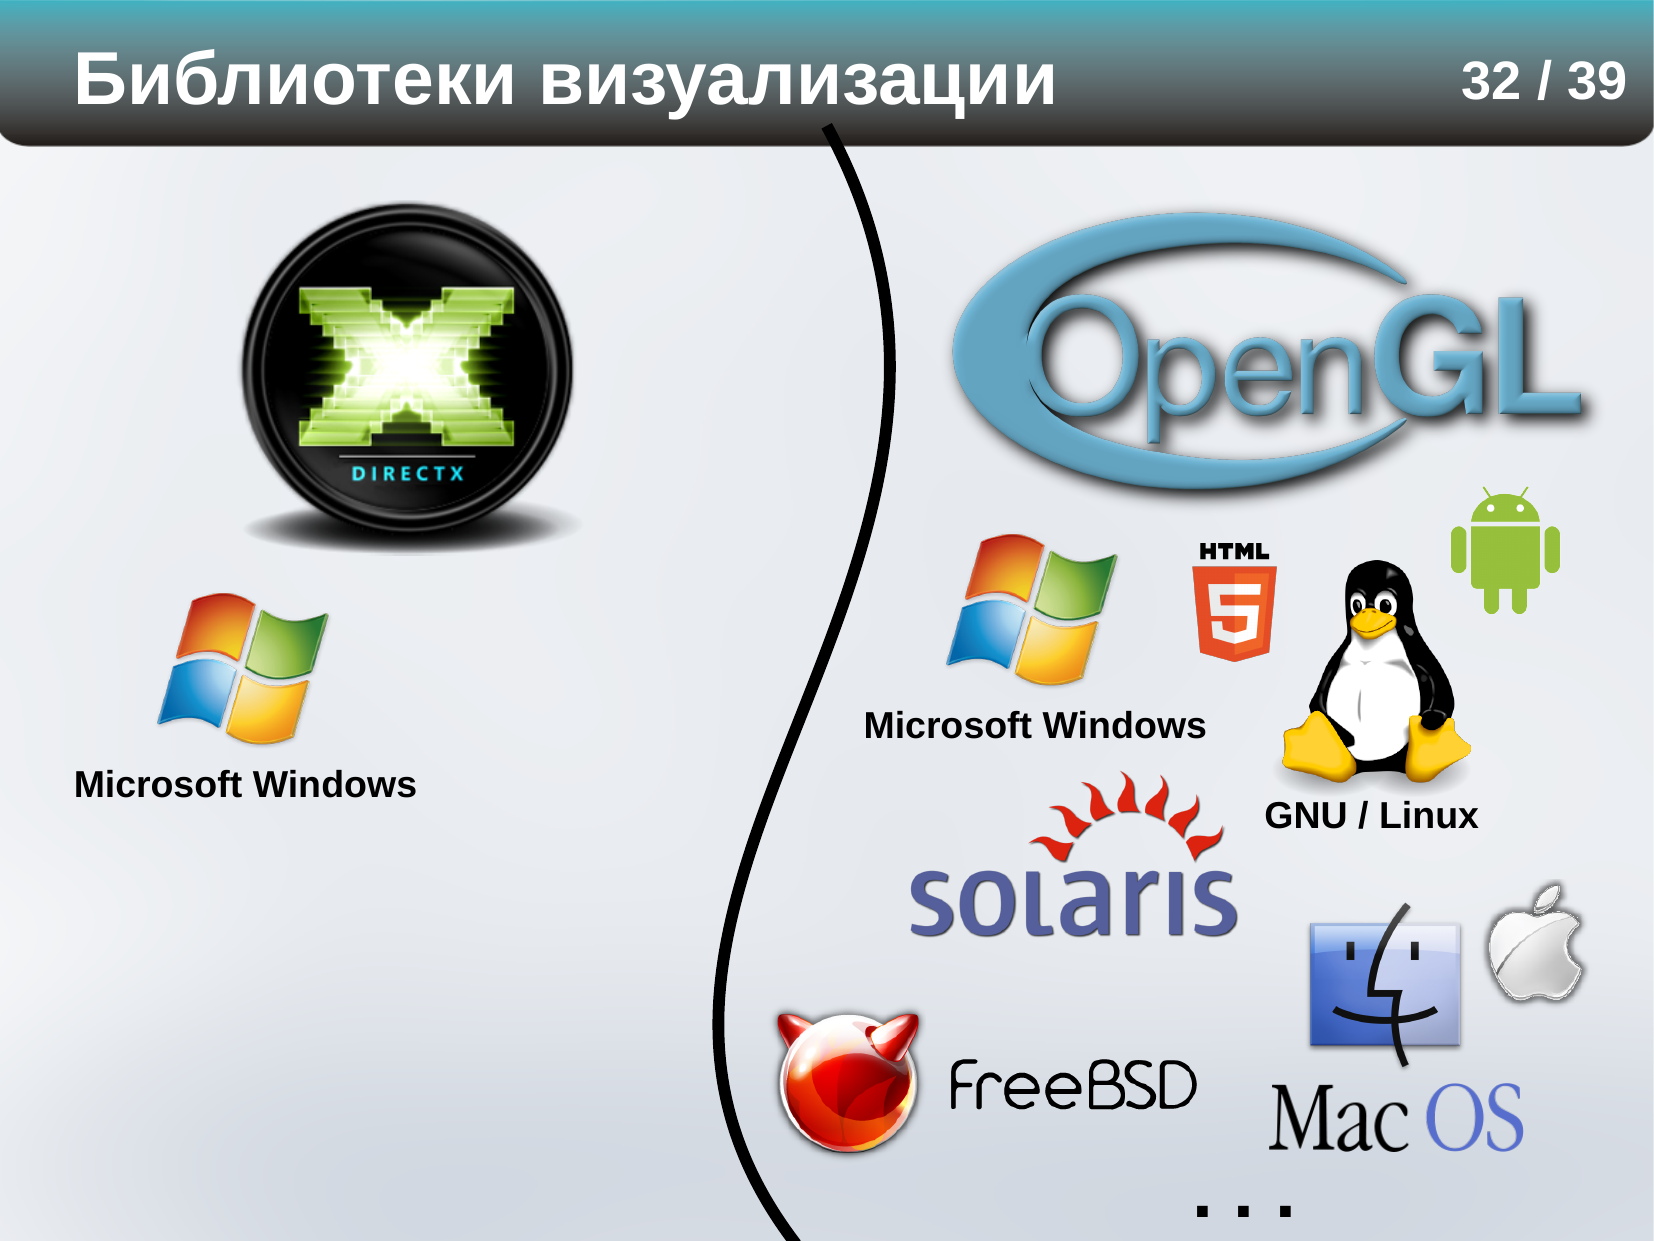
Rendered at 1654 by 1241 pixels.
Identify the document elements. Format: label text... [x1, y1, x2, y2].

text_box Microsoft Windows [848, 696, 1223, 754]
picture [0, 0, 1654, 1241]
text_box Microsoft Windows [59, 755, 433, 813]
text_box <номер> / 39 [1446, 42, 1654, 179]
text_box Библиотеки визуализации [59, 29, 1241, 129]
text_box . . . [1177, 1129, 1312, 1229]
text_box GNU / Linux [1249, 781, 1495, 840]
